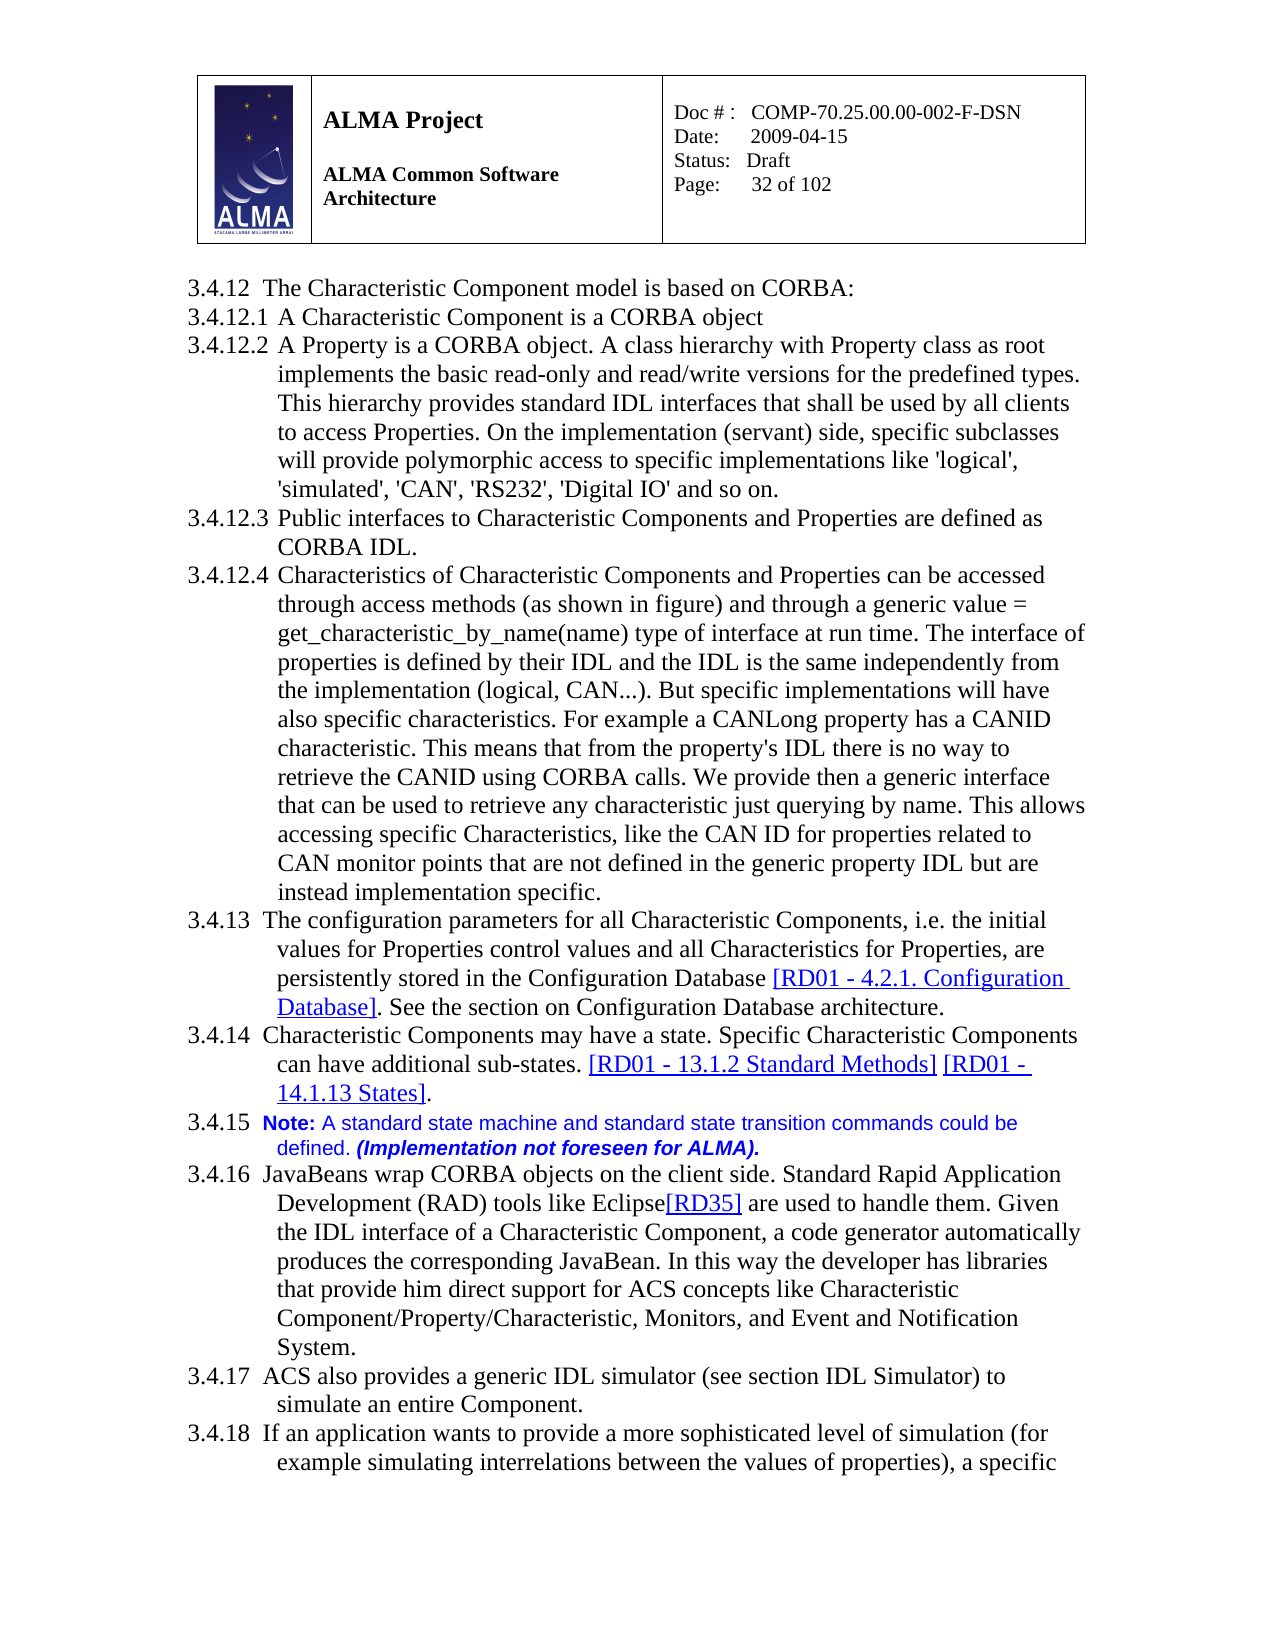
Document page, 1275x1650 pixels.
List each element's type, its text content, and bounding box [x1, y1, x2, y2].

subtitle Characteristic Components may have a state. Specific Characteristic Components can have additional sub-states. [RD01 - 13.1.2 Standard Methods] [RD01 - 14.1.13 States]. [187, 1021, 1087, 1107]
subtitle Characteristics of Characteristic Components and Properties can be accessed through access methods (as shown in figure) and through a generic value = get_characteristic_by_name(name) type of interface at run time. The interface of properties is defined by their IDL and the IDL is the same independently from the implementation (logical, CAN...). But specific implementations will have also specific characteristics. For example a CANLong property has a CANID characteristic. This means that from the property's IDL there is no way to retrieve the CANID using CORBA calls. We provide then a generic interface that can be used to retrieve any characteristic just querying by name. This allows accessing specific Characteristics, like the CAN ID for properties related to CAN monitor points that are not defined in the generic property IDL but are instead implementation specific. [187, 561, 1087, 906]
subtitle The configuration parameters for all Characteristic Components, i.e. the initial values for Properties control values and all Characteristics for Properties, are persistently stored in the Configuration Database [RD01 - 4.2.1. Configuration Database]. See the section on Configuration Database architecture. [187, 906, 1087, 1021]
subtitle A Property is a CORBA object. A class hierarchy with Property class as root implements the basic read-only and read/write versions for the predefined types. This hierarchy provides standard IDL interfaces that shall be used by all clients to access Properties. On the implementation (servant) side, specific subclasses will provide polymorphic access to specific implementations like 'logical', 'simulated', 'CAN', 'RS232', 'Digital IO' and so on. [187, 331, 1087, 503]
subtitle JavaBeans wrap CORBA objects on the client side. Standard Rapid Application Development (RAD) tools like Eclipse[RD35] are used to handle them. Given the IDL interface of a Characteristic Component, a code generator automatically produces the corresponding JavaBean. In this way the developer has libraries that provide him direct support for ACS concepts like Characteristic Component/Property/Characteristic, Monitors, and Event and Notification System. [187, 1159, 1087, 1361]
subtitle ACS also provides a generic IDL simulator (see section IDL Simulator) to simulate an entire Component. [187, 1361, 1087, 1418]
subtitle A Characteristic Component is a CORBA object [187, 302, 1087, 331]
subtitle Note: A standard state machine and standard state transition commands could be defined. (Implementation not foreseen for ALMA). [187, 1107, 1087, 1159]
picture [214, 85, 293, 235]
subtitle The Characteristic Component model is based on CORBA: [187, 273, 1087, 302]
subtitle Public interfaces to Characteristic Components and Properties are defined as CORBA IDL. [187, 503, 1087, 561]
subtitle If an application wants to provide a more sophisticated level of simulation (for example simulating interrelations between the values of properties), a specific [187, 1418, 1087, 1476]
